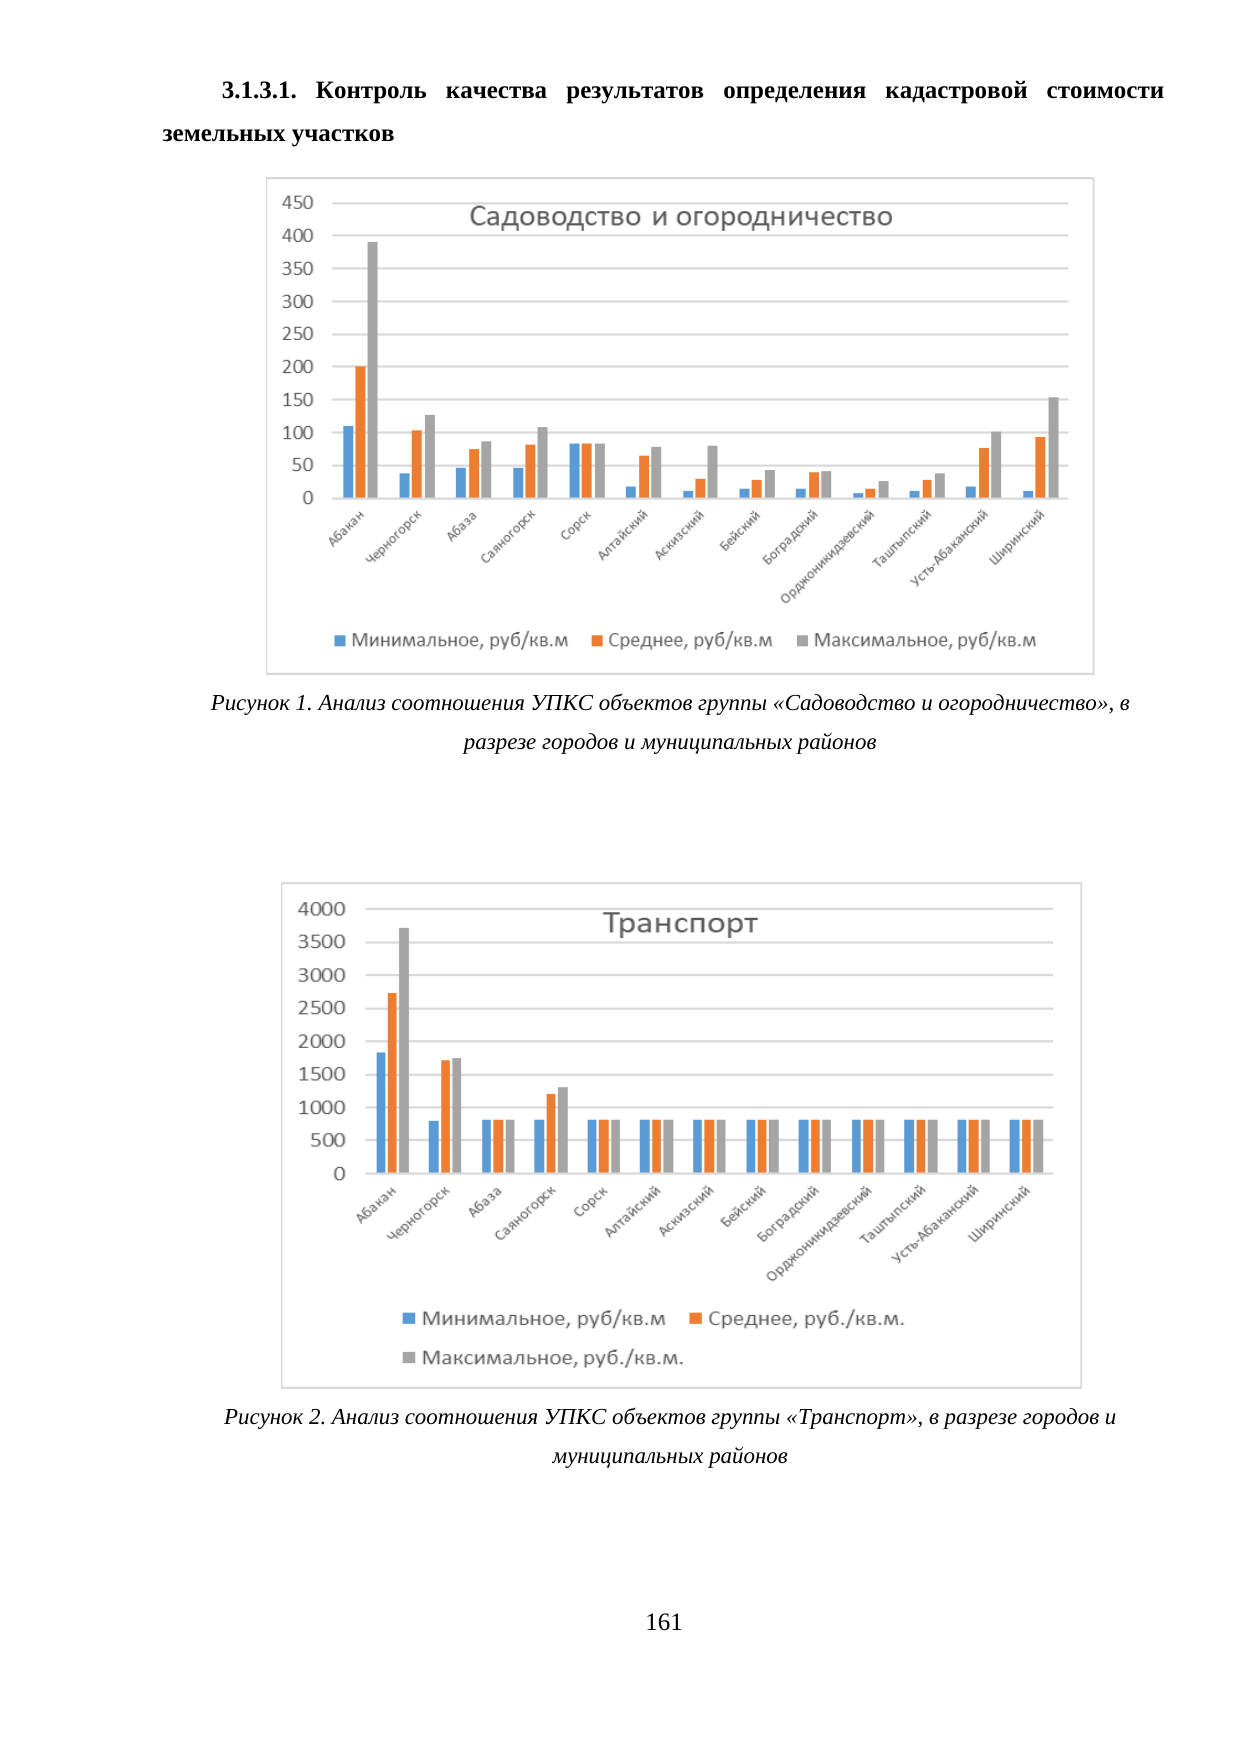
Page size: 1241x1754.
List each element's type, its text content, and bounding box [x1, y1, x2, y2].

subtitle 3.1.3.1. Контроль качества результатов определения кадастровой стоимости земельных участков [162, 75, 1165, 147]
text Рисунок 2. Анализ соотношения УПКС объектов группы «Транспорт», в разрезе городов и муниципальных районов [177, 1403, 1165, 1469]
text Рисунок 1. Анализ соотношения УПКС объектов группы «Садоводство и огородничество», в разрезе городов и муниципальных районов [177, 689, 1165, 754]
